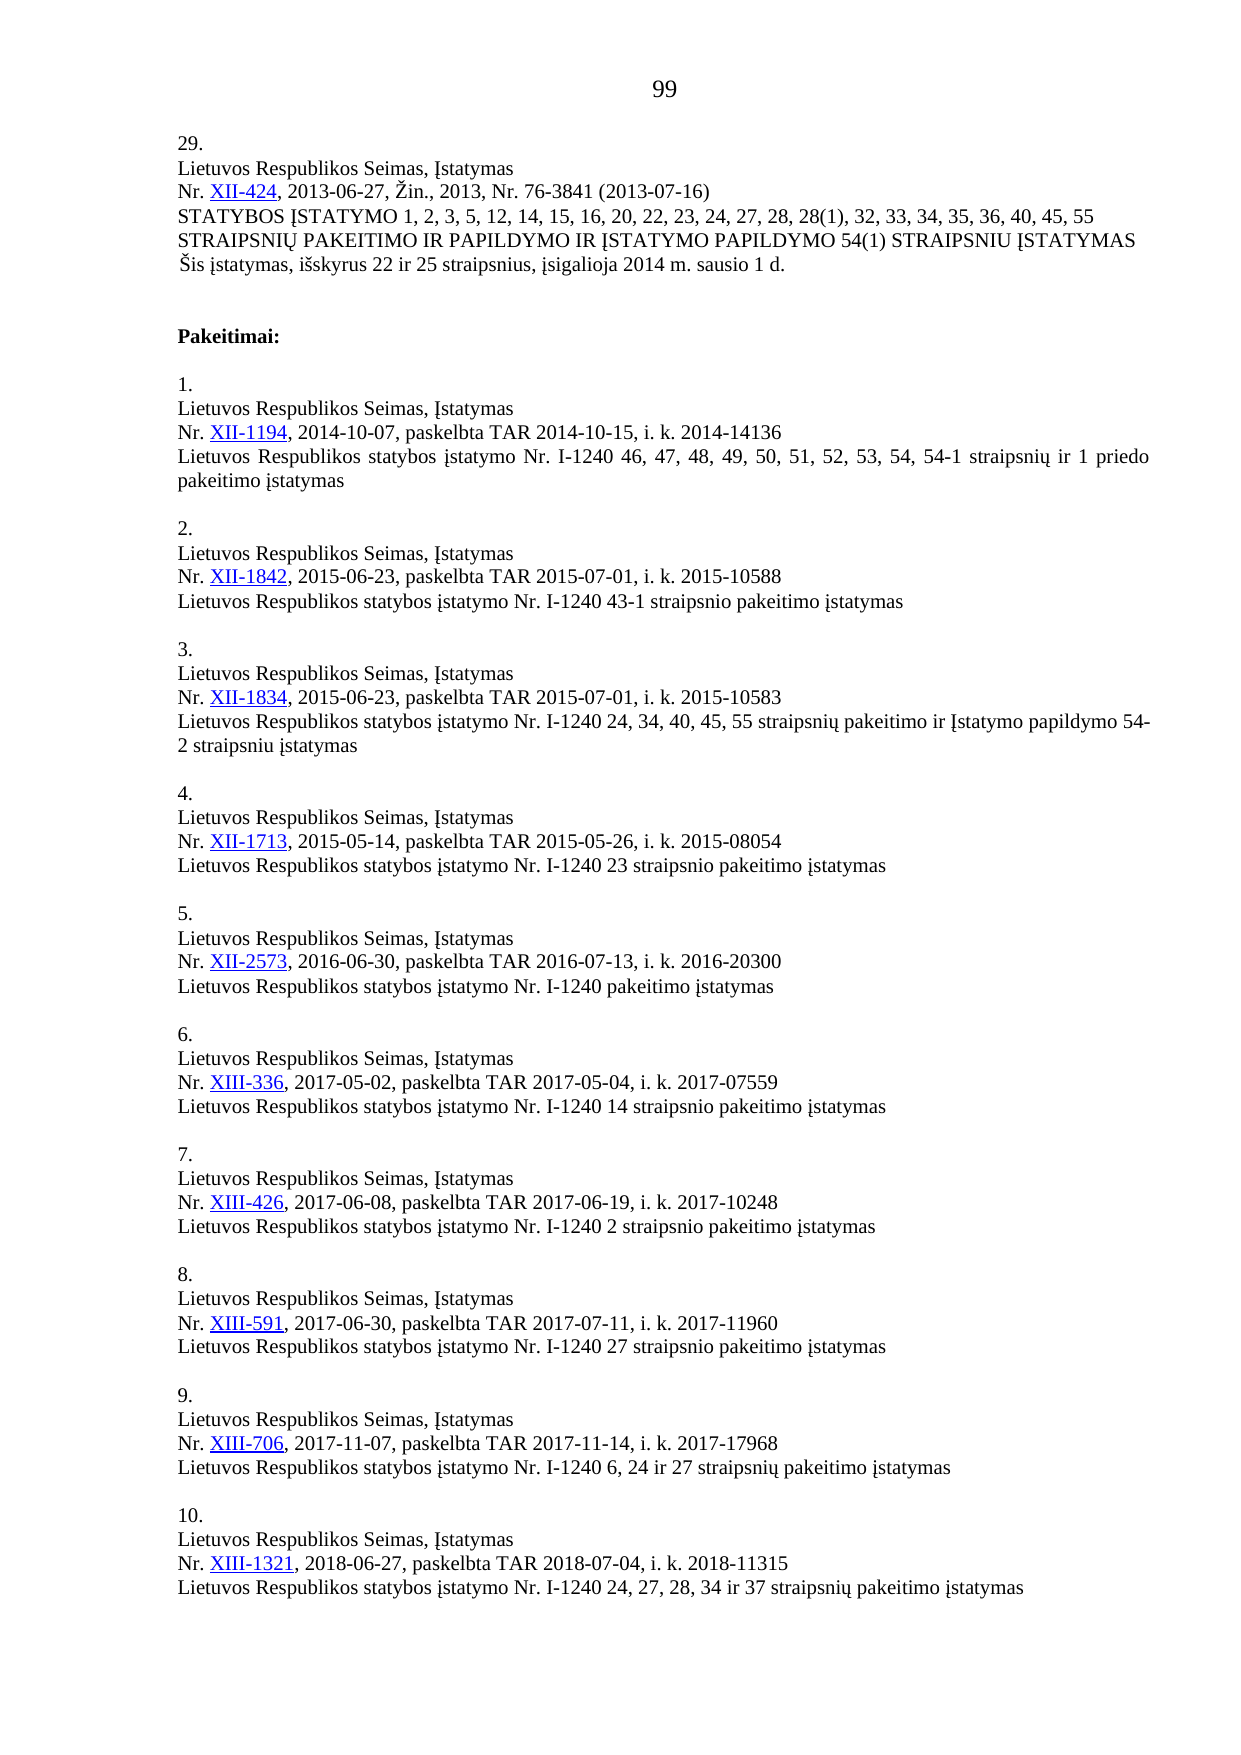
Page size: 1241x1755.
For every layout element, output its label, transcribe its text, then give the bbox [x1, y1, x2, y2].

text Nr. XIII-706, 2017-11-07, paskelbta TAR 2017-11-14, i. k. 2017-17968 [177, 1431, 1152, 1455]
text 5. [177, 901, 1152, 925]
text Lietuvos Respublikos statybos įstatymo Nr. I-1240 43-1 straipsnio pakeitimo įstatymas [177, 588, 1152, 613]
text Lietuvos Respublikos statybos įstatymo Nr. I-1240 14 straipsnio pakeitimo įstatymas [177, 1094, 1152, 1118]
text Nr. XII-1834, 2015-06-23, paskelbta TAR 2015-07-01, i. k. 2015-10583 [177, 685, 1152, 709]
text Nr. XIII-426, 2017-06-08, paskelbta TAR 2017-06-19, i. k. 2017-10248 [177, 1190, 1152, 1214]
text Pakeitimai: [177, 324, 1152, 348]
text Lietuvos Respublikos statybos įstatymo Nr. I-1240 46, 47, 48, 49, 50, 51, 52, 53, 54, 54-1 straipsnių ir 1 priedo pakeitimo įstatymas [177, 444, 1152, 492]
text Lietuvos Respublikos Seimas, Įstatymas [177, 1527, 1152, 1551]
text 6. [177, 1022, 1152, 1046]
text Lietuvos Respublikos Seimas, Įstatymas [177, 925, 1152, 949]
text Lietuvos Respublikos Seimas, Įstatymas [177, 1166, 1152, 1190]
text STATYBOS ĮSTATYMO 1, 2, 3, 5, 12, 14, 15, 16, 20, 22, 23, 24, 27, 28, 28(1), 32, 33, 34, 35, 36, 40, 45, 55 STRAIPSNIŲ PAKEITIMO IR PAPILDYMO IR ĮSTATYMO PAPILDYMO 54(1) STRAIPSNIU ĮSTATYMAS [177, 203, 1152, 252]
text Lietuvos Respublikos Seimas, Įstatymas [177, 540, 1152, 564]
text Nr. XII-1713, 2015-05-14, paskelbta TAR 2015-05-26, i. k. 2015-08054 [177, 829, 1152, 853]
text Šis įstatymas, išskyrus 22 ir 25 straipsnius, įsigalioja 2014 m. sausio 1 d. [179, 252, 1152, 276]
text Lietuvos Respublikos Seimas, Įstatymas [177, 1046, 1152, 1070]
text Nr. XII-424, 2013-06-27, Žin., 2013, Nr. 76-3841 (2013-07-16) [177, 179, 1152, 203]
text Nr. XIII-336, 2017-05-02, paskelbta TAR 2017-05-04, i. k. 2017-07559 [177, 1070, 1152, 1094]
text Lietuvos Respublikos Seimas, Įstatymas [177, 396, 1152, 420]
text 1. [177, 372, 1152, 396]
text Nr. XIII-1321, 2018-06-27, paskelbta TAR 2018-07-04, i. k. 2018-11315 [177, 1551, 1152, 1575]
text Nr. XII-2573, 2016-06-30, paskelbta TAR 2016-07-13, i. k. 2016-20300 [177, 949, 1152, 973]
text Lietuvos Respublikos statybos įstatymo Nr. I-1240 24, 34, 40, 45, 55 straipsnių pakeitimo ir Įstatymo papildymo 54-2 straipsniu įstatymas [177, 709, 1152, 757]
text Lietuvos Respublikos statybos įstatymo Nr. I-1240 6, 24 ir 27 straipsnių pakeitimo įstatymas [177, 1455, 1152, 1479]
text 29. [177, 131, 1152, 155]
text 9. [177, 1383, 1152, 1407]
text Nr. XII-1842, 2015-06-23, paskelbta TAR 2015-07-01, i. k. 2015-10588 [177, 564, 1152, 588]
text 10. [177, 1503, 1152, 1527]
text 4. [177, 781, 1152, 805]
text Nr. XII-1194, 2014-10-07, paskelbta TAR 2014-10-15, i. k. 2014-14136 [177, 420, 1152, 444]
text Lietuvos Respublikos statybos įstatymo Nr. I-1240 23 straipsnio pakeitimo įstatymas [177, 853, 1152, 877]
text Lietuvos Respublikos Seimas, Įstatymas [177, 661, 1152, 685]
text Lietuvos Respublikos statybos įstatymo Nr. I-1240 2 straipsnio pakeitimo įstatymas [177, 1214, 1152, 1238]
text Lietuvos Respublikos Seimas, Įstatymas [177, 805, 1152, 829]
text Nr. XIII-591, 2017-06-30, paskelbta TAR 2017-07-11, i. k. 2017-11960 [177, 1310, 1152, 1334]
text Lietuvos Respublikos Seimas, Įstatymas [177, 1286, 1152, 1310]
text 2. [177, 516, 1152, 540]
text Lietuvos Respublikos statybos įstatymo Nr. I-1240 27 straipsnio pakeitimo įstatymas [177, 1334, 1152, 1358]
text Lietuvos Respublikos Seimas, Įstatymas [177, 155, 1152, 179]
text 7. [177, 1142, 1152, 1166]
text Lietuvos Respublikos statybos įstatymo Nr. I-1240 pakeitimo įstatymas [177, 973, 1152, 998]
text 8. [177, 1262, 1152, 1286]
text Lietuvos Respublikos statybos įstatymo Nr. I-1240 24, 27, 28, 34 ir 37 straipsnių pakeitimo įstatymas [177, 1575, 1152, 1599]
text 3. [177, 637, 1152, 661]
text Lietuvos Respublikos Seimas, Įstatymas [177, 1407, 1152, 1431]
